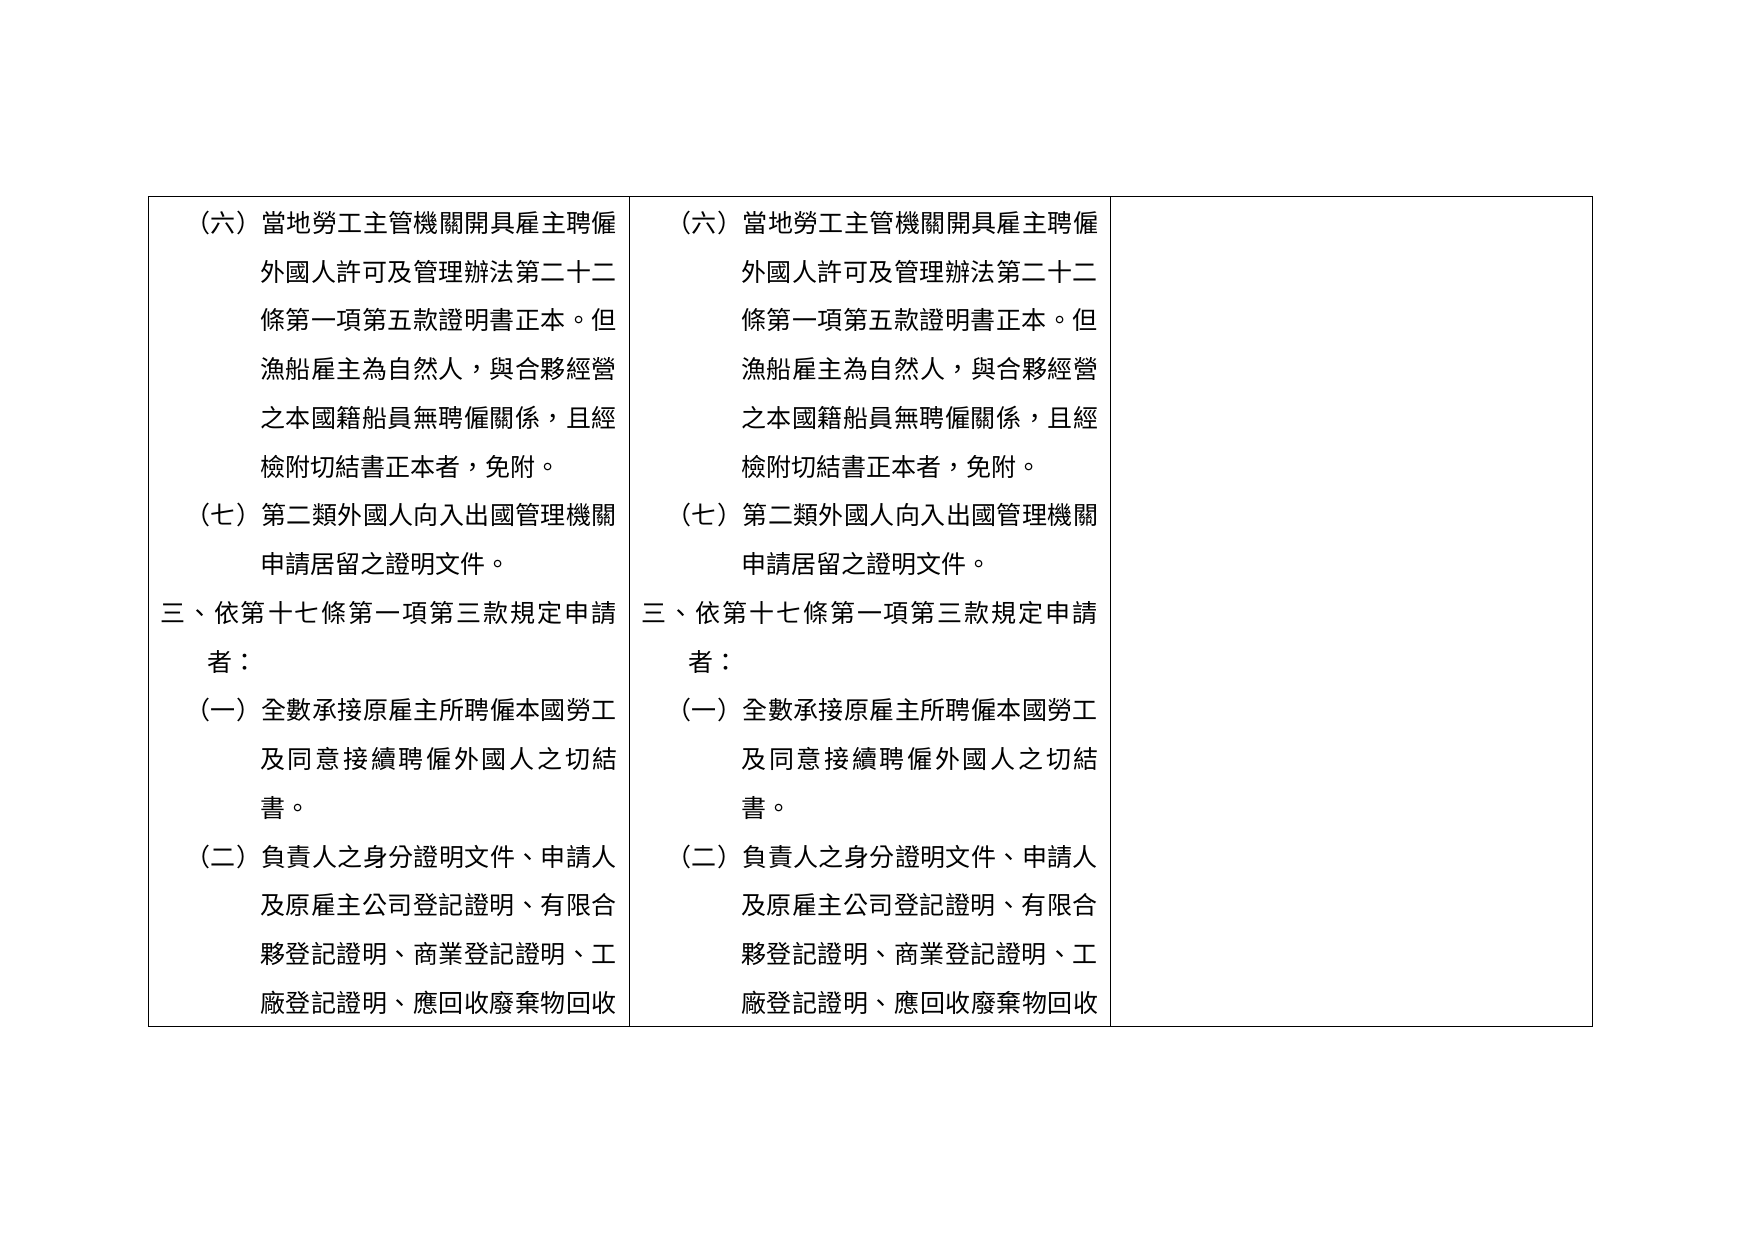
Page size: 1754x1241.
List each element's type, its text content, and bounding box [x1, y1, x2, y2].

table_cell （六）當地勞工主管機關開具雇主聘僱外國人許可及管理辦法第二十二條第一項第五款證明書正本。但漁船雇主為自然人，與合夥經營之本國籍船員無聘僱關係，且經檢附切結書正本者，免附。 （七）第二類外國人向入出國管理機關申請居留之證明文件。 三、依第十七條第一項第三款規定申請者： （一）全數承接原雇主所聘僱本國勞工及同意接續聘僱外國人之切結書。 （二）負責人之身分證明文件、申請人及原雇主公司登記證明、有限合夥登記證明、商業登記證明、工廠登記證明、應回收廢棄物回收 [149, 197, 629, 1026]
table_cell （六）當地勞工主管機關開具雇主聘僱外國人許可及管理辦法第二十二條第一項第五款證明書正本。但漁船雇主為自然人，與合夥經營之本國籍船員無聘僱關係，且經檢附切結書正本者，免附。 （七）第二類外國人向入出國管理機關申請居留之證明文件。 三、依第十七條第一項第三款規定申請者： （一）全數承接原雇主所聘僱本國勞工及同意接續聘僱外國人之切結書。 （二）負責人之身分證明文件、申請人及原雇主公司登記證明、有限合夥登記證明、商業登記證明、工廠登記證明、應回收廢棄物回收 [630, 197, 1110, 1026]
table_cell [1111, 197, 1592, 1026]
